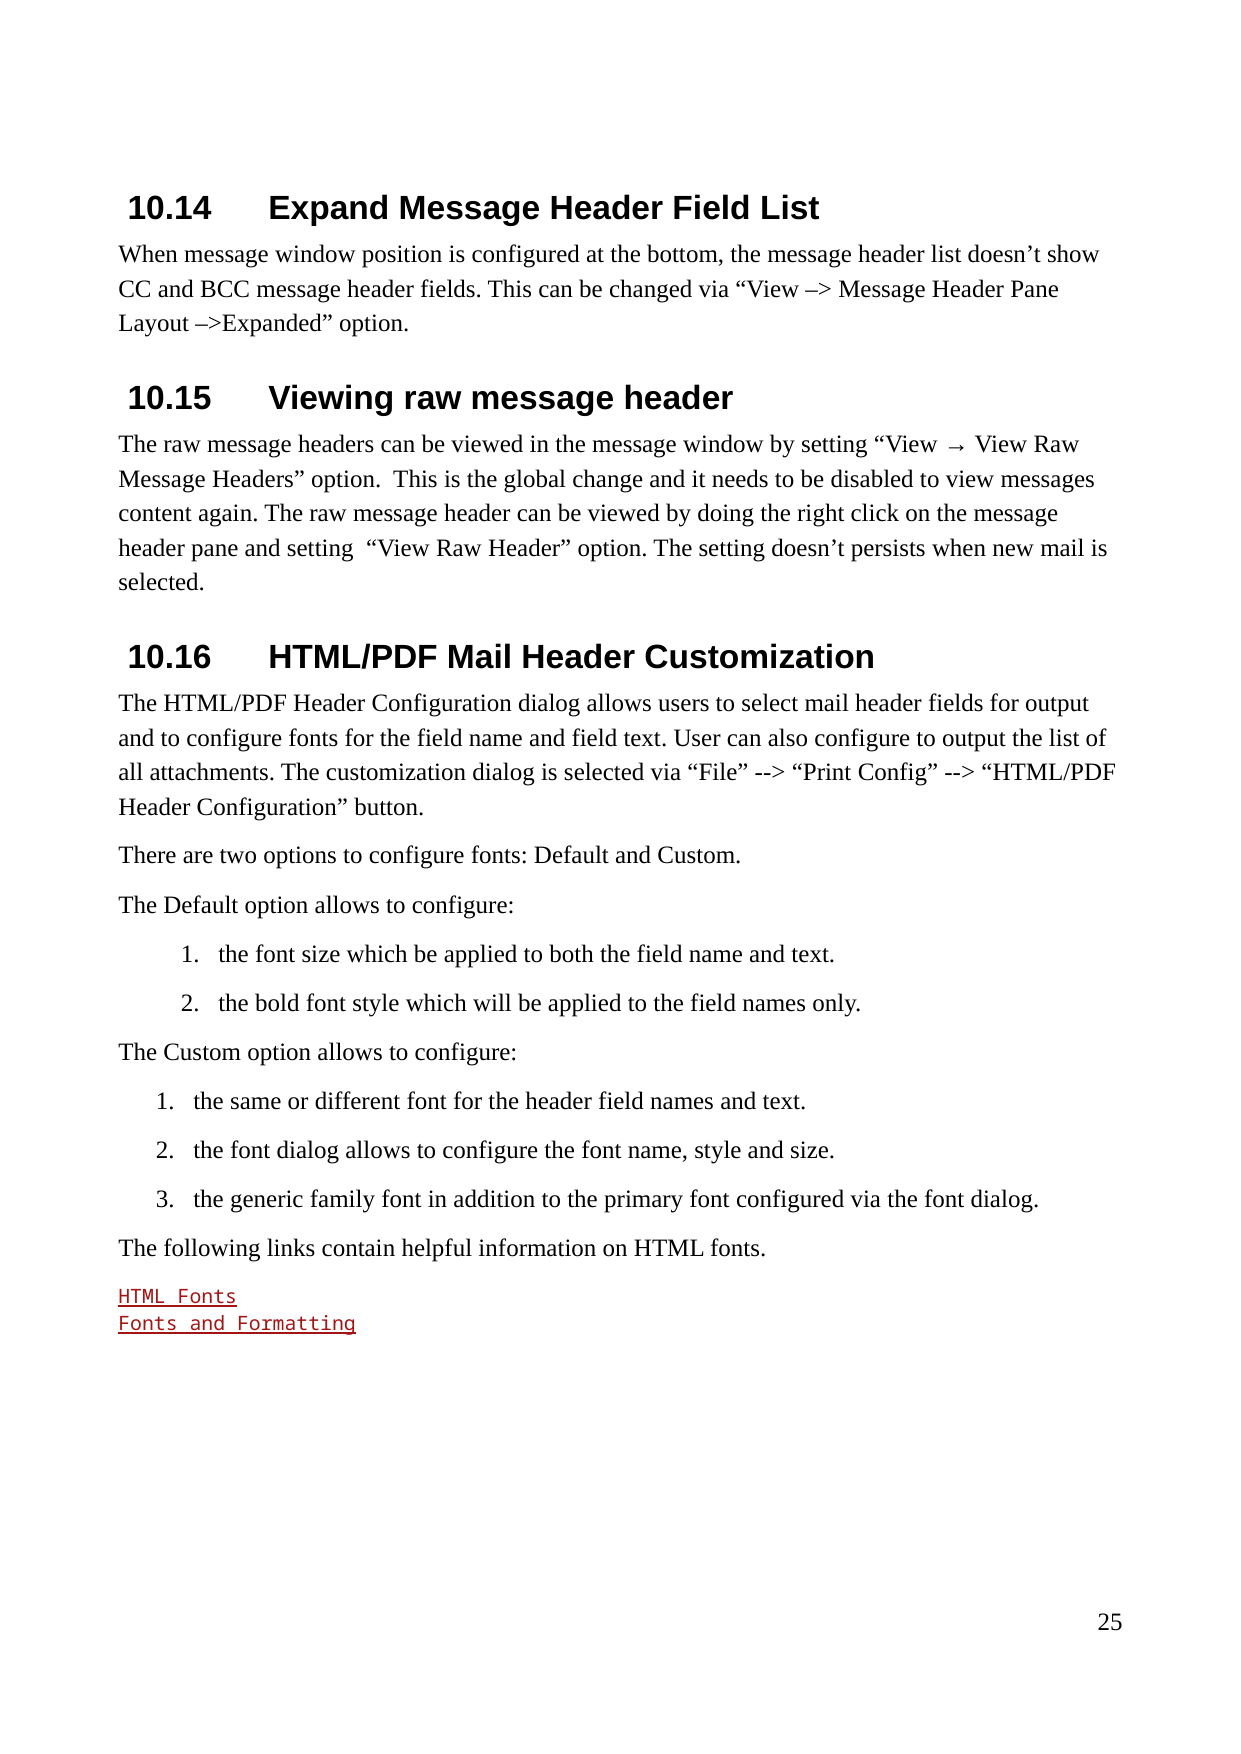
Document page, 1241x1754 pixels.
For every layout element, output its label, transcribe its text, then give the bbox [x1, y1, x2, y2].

list the generic family font in addition to the primary font configured via the font dialog. [156, 1184, 1122, 1213]
list the font size which be applied to both the field name and text. [181, 939, 1122, 967]
subtitle Expand Message Header Field List [118, 188, 1122, 227]
list the bold font style which will be applied to the field names only. [181, 988, 1122, 1017]
text There are two options to configure fonts: Default and Custom. [118, 841, 1122, 869]
list the font dialog allows to configure the font name, style and size. [156, 1135, 1122, 1164]
text The HTML/PDF Header Configuration dialog allows users to select mail header fields for output and to configure fonts for the field name and field text. User can also configure to output the list of all attachments. The customization dialog is selected via “File” --> “Print Config” --> “HTML/PDF Header Configuration” button. [118, 688, 1122, 820]
text The Custom option allows to configure: [118, 1037, 1122, 1066]
text Fonts and Formatting [118, 1309, 1122, 1365]
subtitle Viewing raw message header [118, 378, 1122, 417]
text HTML Fonts [118, 1282, 1122, 1309]
subtitle HTML/PDF Mail Header Customization [118, 637, 1122, 676]
text The raw message headers can be viewed in the message window by setting “View → View Raw Message Headers” option. This is the global change and it needs to be disabled to view messages content again. The raw message header can be viewed by doing the right click on the message header pane and setting “View Raw Header” option. The setting doesn’t persists when new mail is selected. [118, 429, 1122, 596]
list the same or different font for the header field names and text. [156, 1086, 1122, 1115]
text When message window position is configured at the bottom, the message header list doesn’t show CC and BCC message header fields. This can be changed via “View –> Message Header Pane Layout –>Expanded” option. [118, 239, 1122, 337]
text The Default option allows to configure: [118, 890, 1122, 918]
text The following links contain helpful information on HTML fonts. [118, 1233, 1122, 1262]
